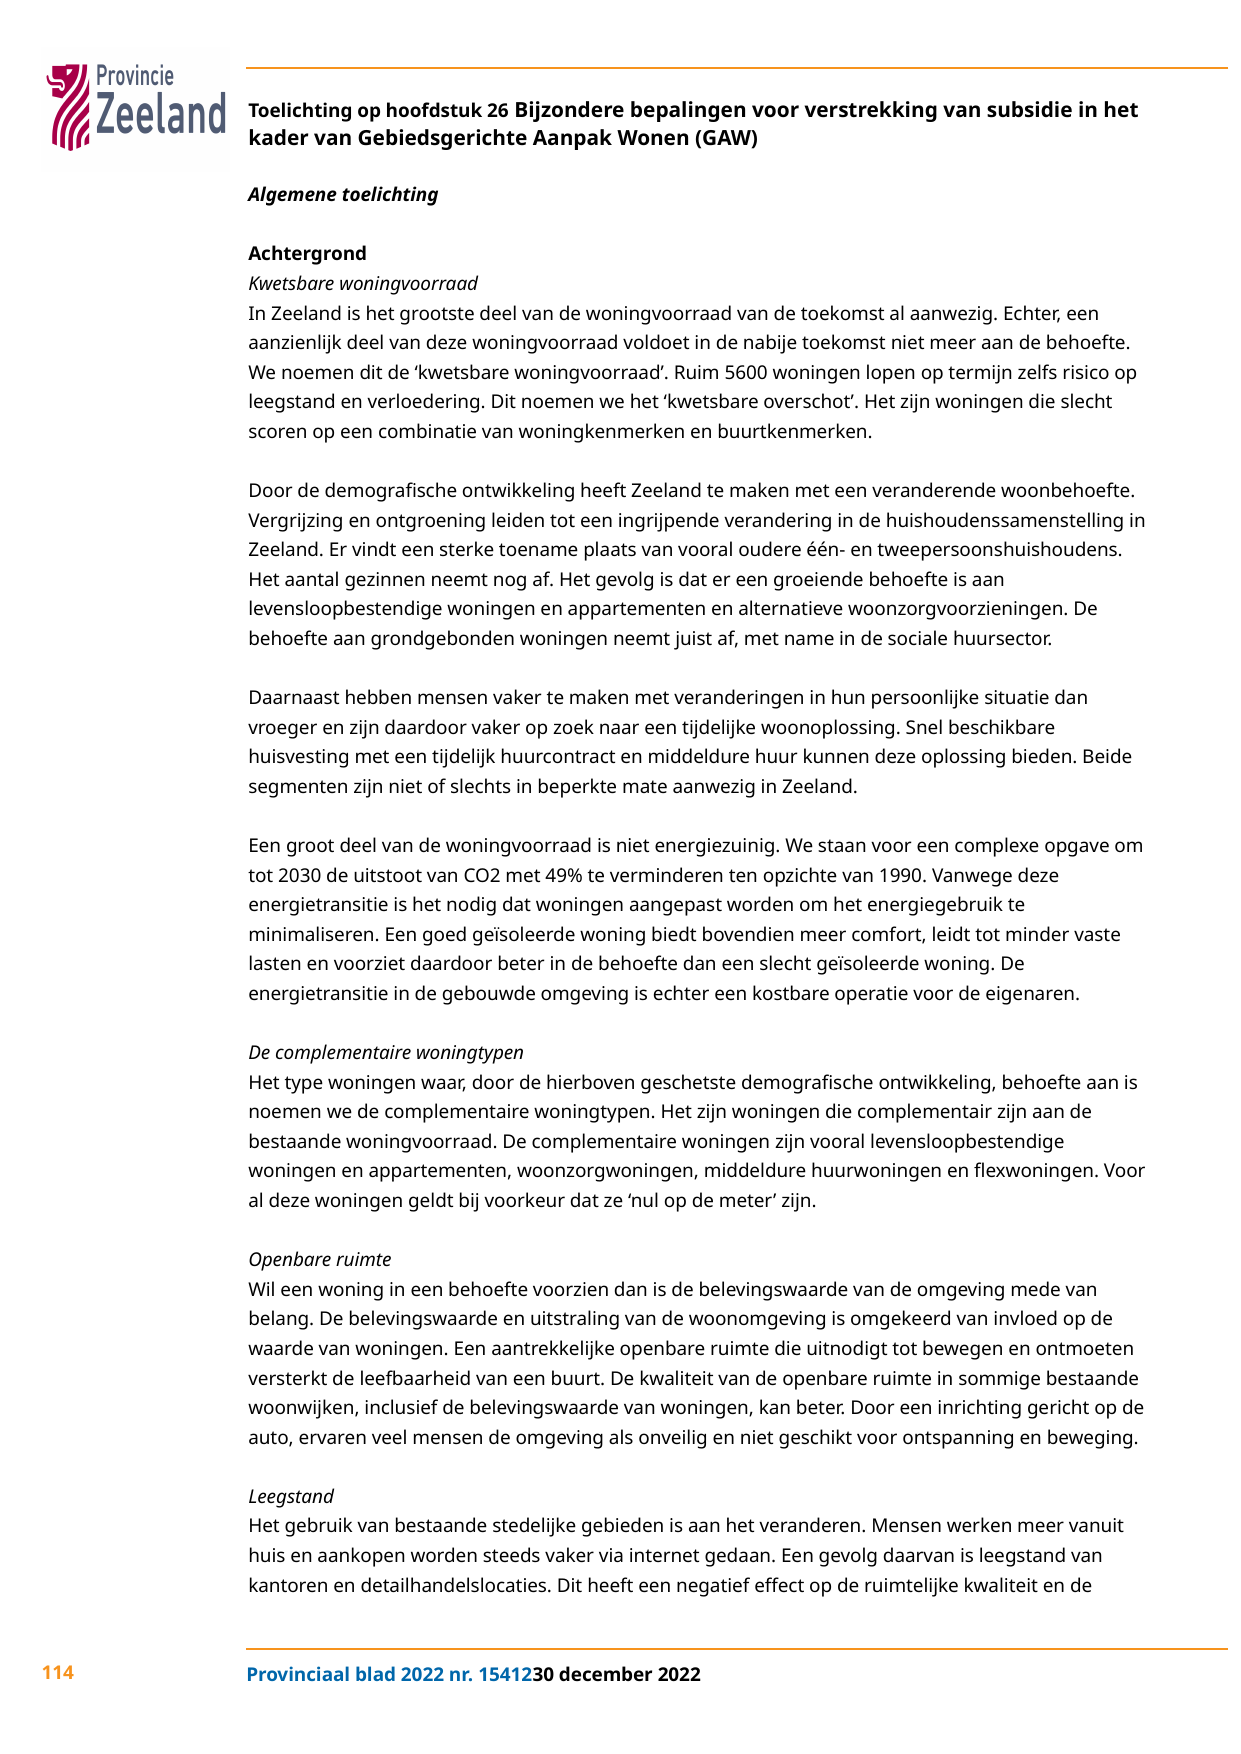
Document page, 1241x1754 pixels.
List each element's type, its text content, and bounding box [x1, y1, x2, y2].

text Een groot deel van de woningvoorraad is niet energiezuinig. We staan voor een complexe opgave om tot 2030 de uitstoot van CO2 met 49% te verminderen ten opzichte van 1990. Vanwege deze energietransitie is het nodig dat woningen aangepast worden om het energiegebruik te minimaliseren. Een goed geïsoleerde woning biedt bovendien meer comfort, leidt tot minder vaste lasten en voorziet daardoor beter in de behoefte dan een slecht geïsoleerde woning. De energietransitie in de gebouwde omgeving is echter een kostbare operatie voor de eigenaren. [248, 832, 1152, 1006]
text Openbare ruimte [248, 1246, 1152, 1272]
picture [41, 47, 231, 172]
text In Zeeland is het grootste deel van de woningvoorraad van de toekomst al aanwezig. Echter, een aanzienlijk deel van deze woningvoorraad voldoet in de nabije toekomst niet meer aan de behoefte. We noemen dit de ‘kwetsbare woningvoorraad’. Ruim 5600 woningen lopen op termijn zelfs risico op leegstand en verloedering. Dit noemen we het ‘kwetsbare overschot’. Het zijn woningen die slecht scoren op een combinatie van woningkenmerken en buurtkenmerken. [248, 300, 1152, 444]
text Het gebruik van bestaande stedelijke gebieden is aan het veranderen. Mensen werken meer vanuit huis en aankopen worden steeds vaker via internet gedaan. Een gevolg daarvan is leegstand van kantoren en detailhandelslocaties. Dit heeft een negatief effect op de ruimtelijke kwaliteit en de [248, 1513, 1152, 1597]
text De complementaire woningtypen [248, 1039, 1152, 1065]
text Het type woningen waar, door de hierboven geschetste demografische ontwikkeling, behoefte aan is noemen we de complementaire woningtypen. Het zijn woningen die complementair zijn aan de bestaande woningvoorraad. De complementaire woningen zijn vooral levensloopbestendige woningen en appartementen, woonzorgwoningen, middeldure huurwoningen en flexwoningen. Voor al deze woningen geldt bij voorkeur dat ze ‘nul op de meter’ zijn. [248, 1069, 1152, 1213]
text Toelichting op hoofdstuk 26 Bijzondere bepalingen voor verstrekking van subsidie in het kader van Gebiedsgerichte Aanpak Wonen (GAW) [248, 95, 1152, 152]
text Algemene toelichting [248, 181, 1152, 207]
text Leegstand [248, 1483, 1152, 1509]
text Daarnaast hebben mensen vaker te maken met veranderingen in hun persoonlijke situatie dan vroeger en zijn daardoor vaker op zoek naar een tijdelijke woonoplossing. Snel beschikbare huisvesting met een tijdelijk huurcontract en middeldure huur kunnen deze oplossing bieden. Beide segmenten zijn niet of slechts in beperkte mate aanwezig in Zeeland. [248, 684, 1152, 799]
text Achtergrond [248, 241, 1152, 266]
text Kwetsbare woningvoorraad [248, 270, 1152, 296]
text Wil een woning in een behoefte voorzien dan is de belevingswaarde van de omgeving mede van belang. De belevingswaarde en uitstraling van de woonomgeving is omgekeerd van invloed op de waarde van woningen. Een aantrekkelijke openbare ruimte die uitnodigt tot bewegen en ontmoeten versterkt de leefbaarheid van een buurt. De kwaliteit van de openbare ruimte in sommige bestaande woonwijken, inclusief de belevingswaarde van woningen, kan beter. Door een inrichting gericht op de auto, ervaren veel mensen de omgeving als onveilig en niet geschikt voor ontspanning en beweging. [248, 1276, 1152, 1449]
text Door de demografische ontwikkeling heeft Zeeland te maken met een veranderende woonbehoefte. Vergrijzing en ontgroening leiden tot een ingrijpende verandering in de huishoudenssamenstelling in Zeeland. Er vindt een sterke toename plaats van vooral oudere één- en tweepersoonshuishoudens. Het aantal gezinnen neemt nog af. Het gevolg is dat er een groeiende behoefte is aan levensloopbestendige woningen en appartementen en alternatieve woonzorgvoorzieningen. De behoefte aan grondgebonden woningen neemt juist af, met name in de sociale huursector. [248, 477, 1152, 651]
